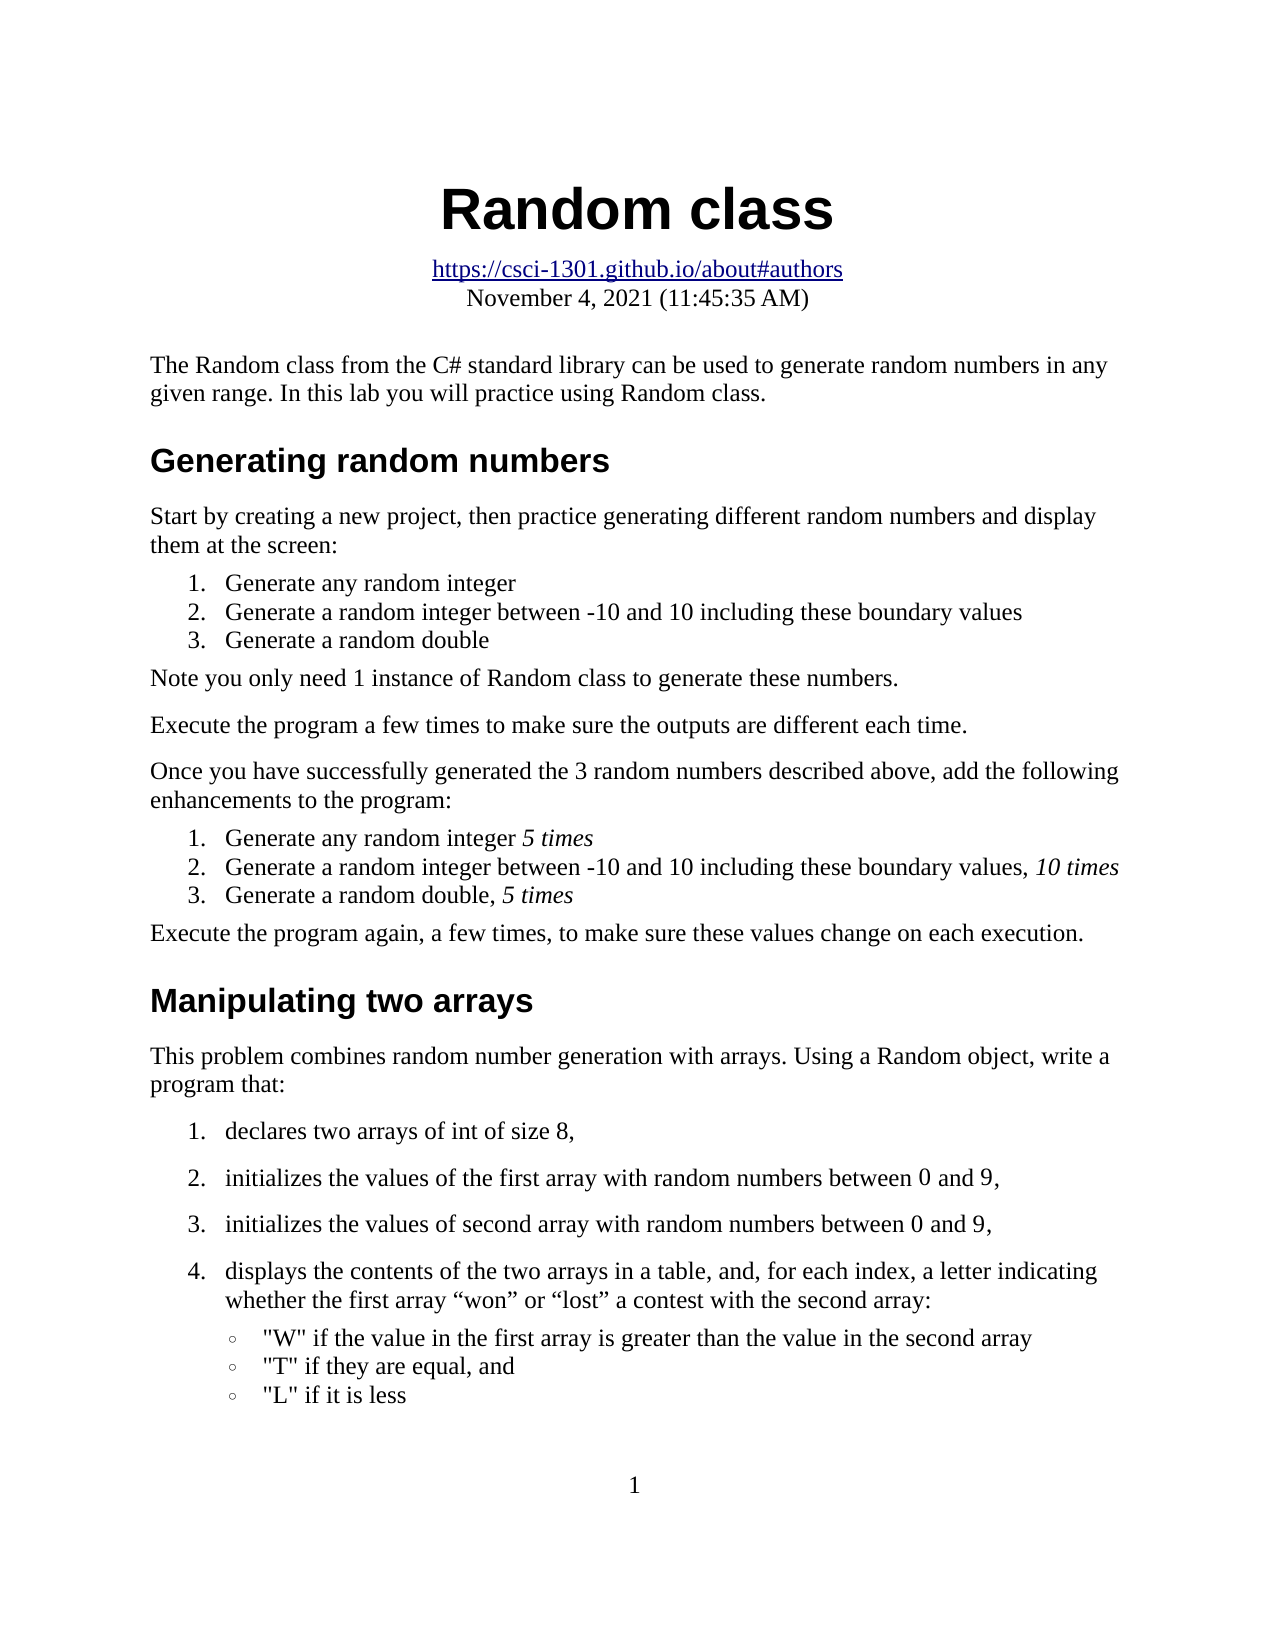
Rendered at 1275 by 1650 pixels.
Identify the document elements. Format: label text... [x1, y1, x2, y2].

list Generate any random integer [187, 568, 1125, 597]
list displays the contents of the two arrays in a table, and, for each index, a letter indicating whether the first array “won” or “lost” a contest with the second array: [187, 1256, 1125, 1314]
list Generate a random double [187, 625, 1125, 654]
text Execute the program a few times to make sure the outputs are different each time. [150, 710, 1125, 738]
text The Random class from the C# standard library can be used to generate random numbers in any given range. In this lab you will practice using Random class. [150, 350, 1125, 407]
list Generate a random integer between -10 and 10 including these boundary values, 10 times [187, 852, 1125, 880]
text Once you have successfully generated the 3 random numbers described above, add the following enhancements to the program: [150, 756, 1125, 814]
list Generate a random double, 5 times [187, 880, 1125, 909]
text This problem combines random number generation with arrays. Using a Random object, write a program that: [150, 1041, 1125, 1098]
list declares two arrays of int of size 8, [187, 1116, 1125, 1145]
list "L" if it is less [225, 1380, 1125, 1409]
list Generate any random integer 5 times [187, 823, 1125, 852]
text https://csci-1301.github.io/about#authors [150, 254, 1125, 283]
subtitle Manipulating two arrays [150, 981, 1125, 1019]
list initializes the values of second array with random numbers between and , [187, 1209, 1125, 1238]
title Random class [150, 175, 1125, 242]
text Execute the program again, a few times, to make sure these values change on each execution. [150, 918, 1125, 947]
text Note you only need 1 instance of Random class to generate these numbers. [150, 663, 1125, 692]
list initializes the values of the first array with random numbers between and , [187, 1163, 1125, 1192]
text November 4, 2021 (11:45:35 AM) [150, 283, 1125, 312]
list "W" if the value in the first array is greater than the value in the second array [225, 1323, 1125, 1351]
list "T" if they are equal, and [225, 1351, 1125, 1380]
text Start by creating a new project, then practice generating different random numbers and display them at the screen: [150, 501, 1125, 559]
list Generate a random integer between -10 and 10 including these boundary values [187, 597, 1125, 625]
subtitle Generating random numbers [150, 441, 1125, 480]
